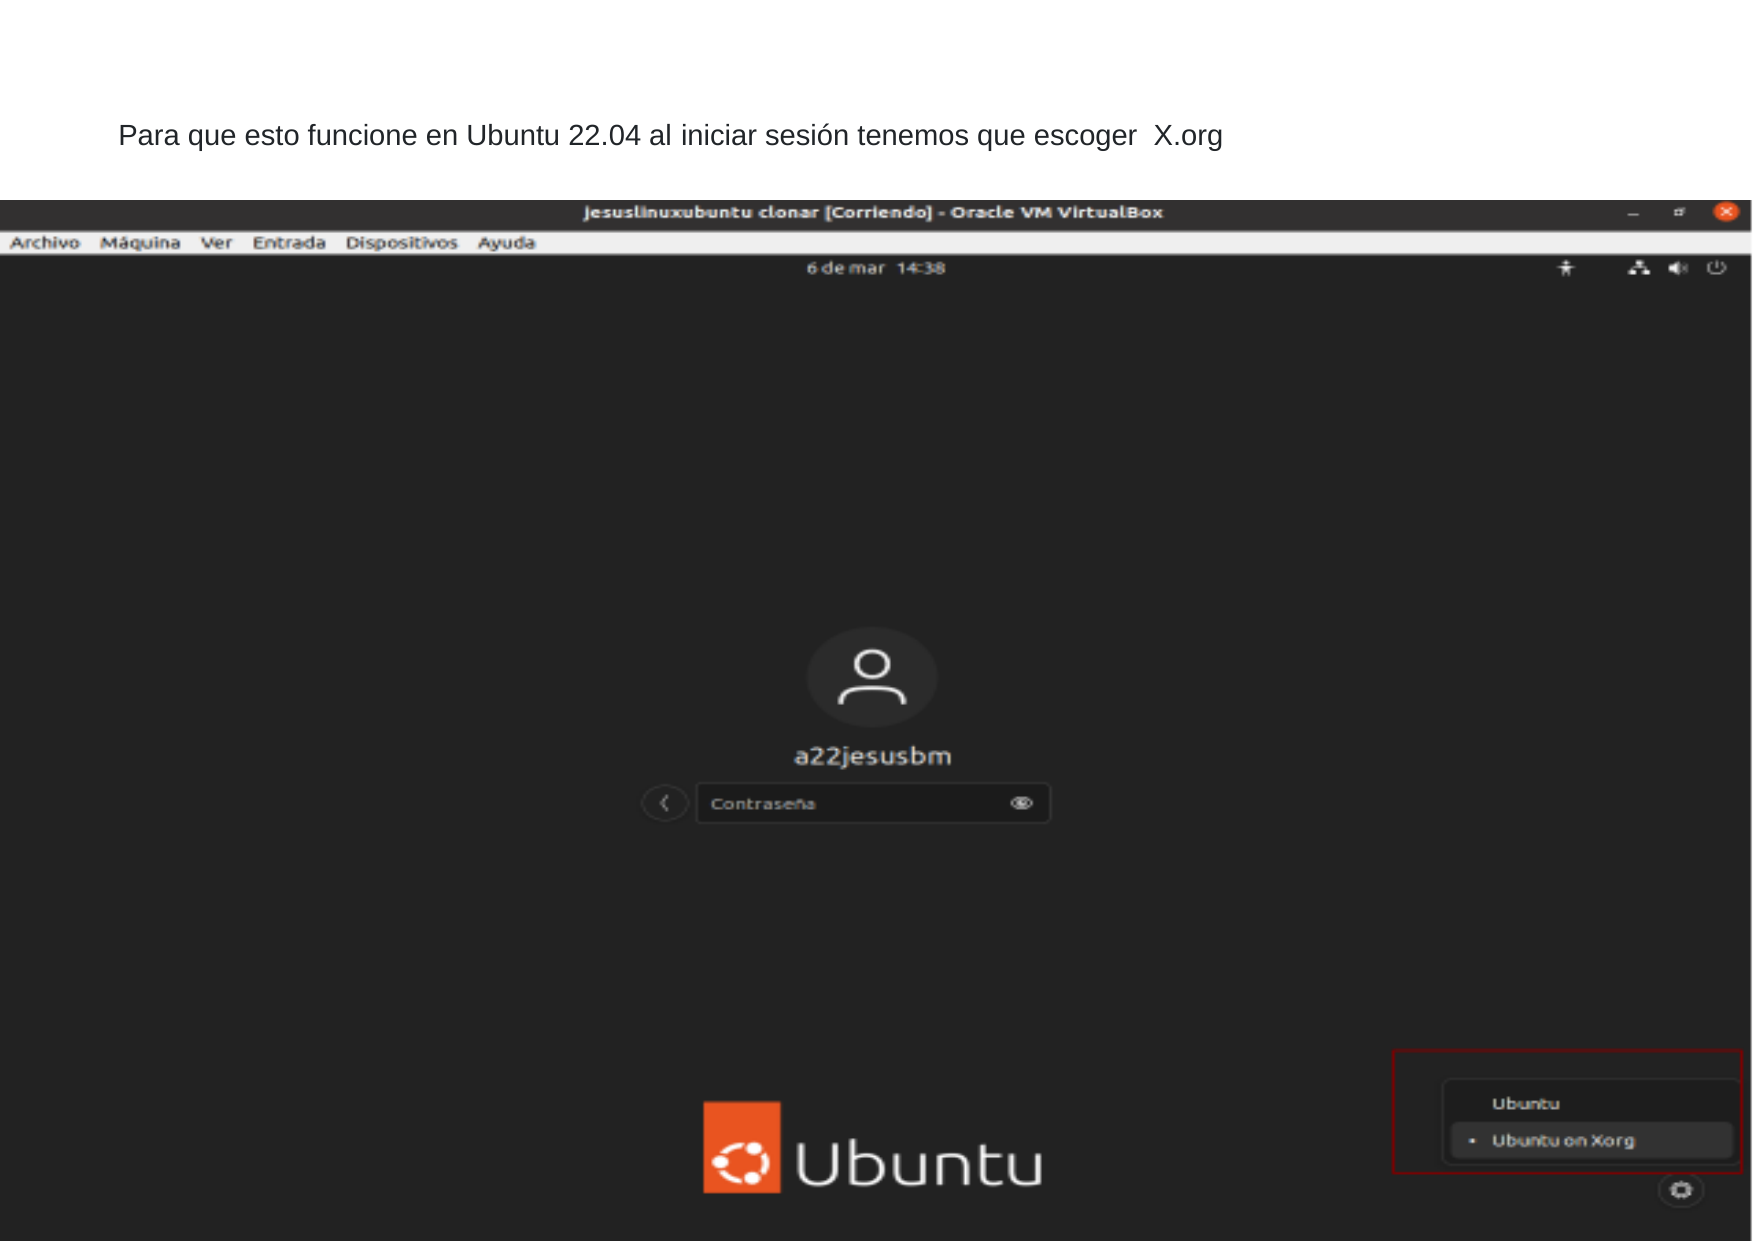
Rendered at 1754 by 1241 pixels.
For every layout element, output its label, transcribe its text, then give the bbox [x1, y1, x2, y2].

text Para que esto funcione en Ubuntu 22.04 al iniciar sesión tenemos que escoger X.org [118, 118, 1636, 152]
picture [0, 200, 294, 1241]
